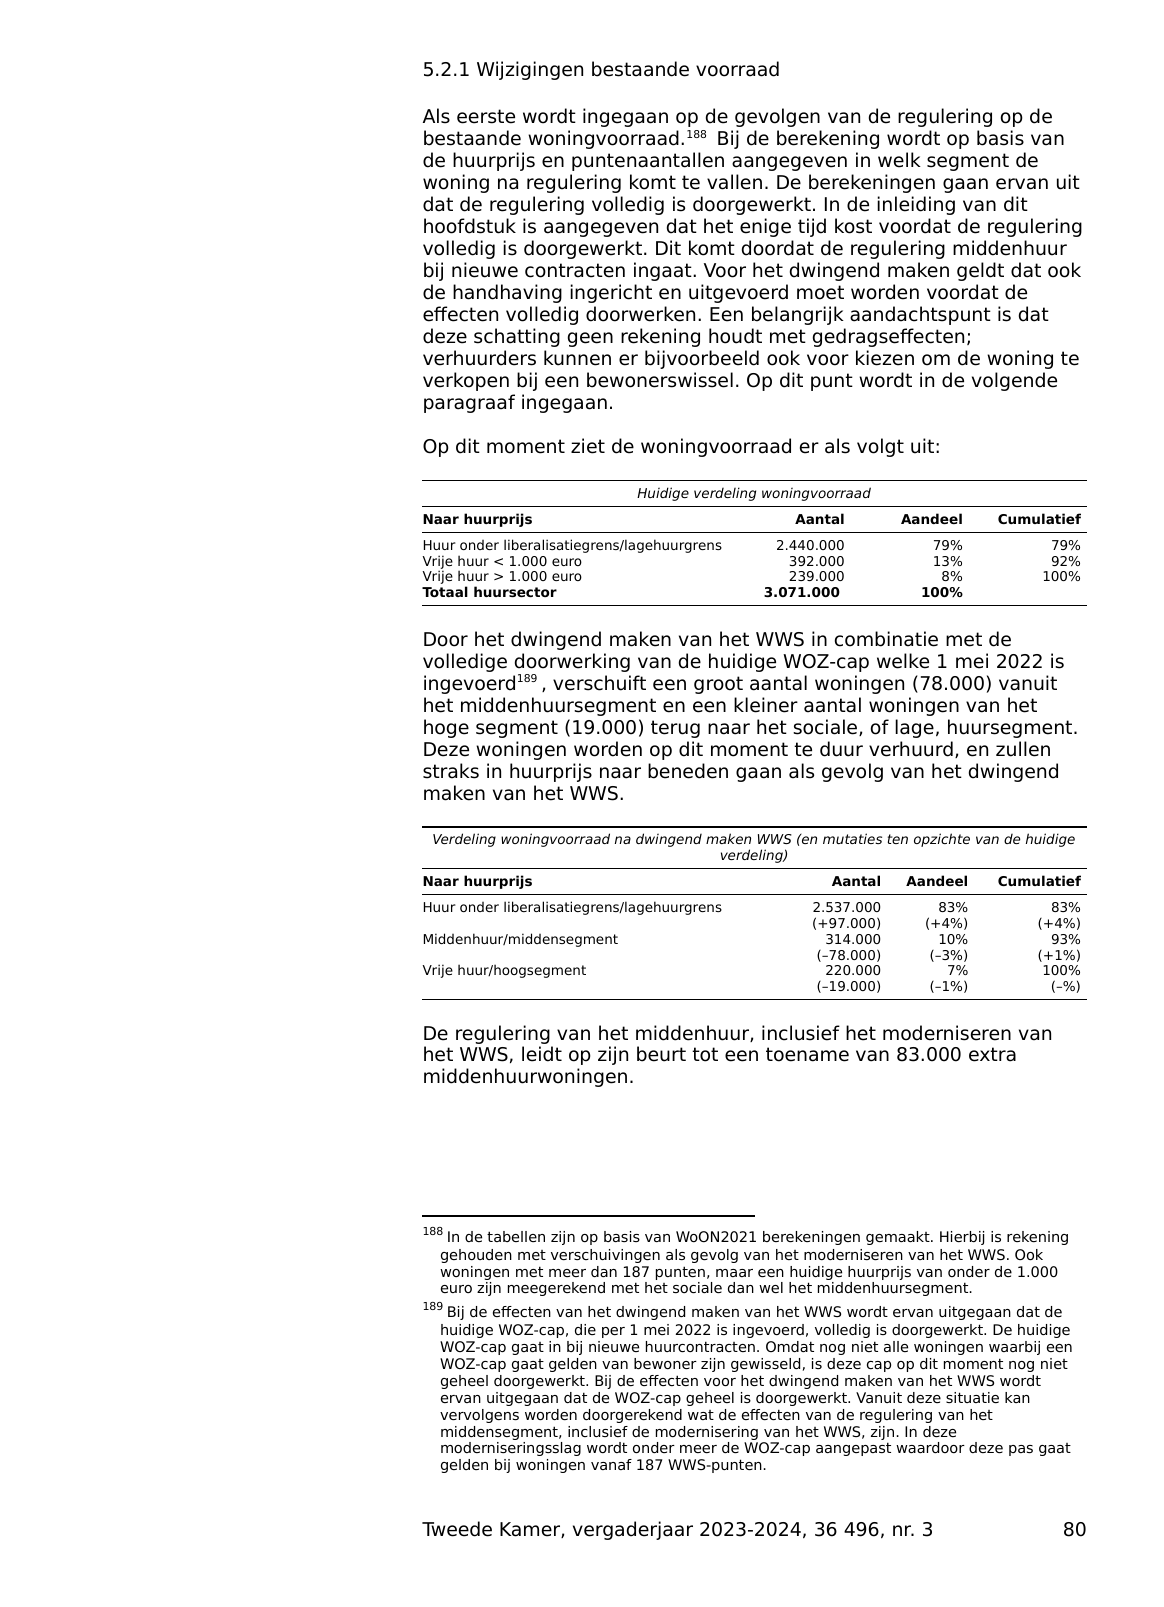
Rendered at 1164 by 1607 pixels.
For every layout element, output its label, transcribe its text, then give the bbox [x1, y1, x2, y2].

table_cell 79% [969, 533, 1087, 553]
text Door het dwingend maken van het WWS in combinatie met de volledige doorwerking van de huidige WOZ-cap welke 1 mei 2022 is ingevoerd, verschuift een groot aantal woningen (78.000) vanuit het middenhuursegment en een kleiner aantal woningen van het hoge segment (19.000) terug naar het sociale, of lage, huursegment. Deze woningen worden op dit moment te duur verhuurd, en zullen straks in huurprijs naar beneden gaan als gevolg van het dwingend maken van het WWS. [422, 629, 1087, 804]
table_cell Vrije huur > 1.000 euro [422, 569, 732, 585]
table_cell 220.000 (–19.000) [791, 963, 887, 999]
text Bij de effecten van het dwingend maken van het WWS wordt ervan uitgegaan dat de huidige WOZ-cap, die per 1 mei 2022 is ingevoerd, volledig is doorgewerkt. De huidige WOZ-cap gaat in bij nieuwe huurcontracten. Omdat nog niet alle woningen waarbij een WOZ-cap gaat gelden van bewoner zijn gewisseld, is deze cap op dit moment nog niet geheel doorgewerkt. Bij de effecten voor het dwingend maken van het WWS wordt ervan uitgegaan dat de WOZ-cap geheel is doorgewerkt. Vanuit deze situatie kan vervolgens worden doorgerekend wat de effecten van de regulering van het middensegment, inclusief de modernisering van het WWS, zijn. In deze moderniseringsslag wordt onder meer de WOZ-cap aangepast waardoor deze pas gaat gelden bij woningen vanaf 187 WWS-punten. [422, 1300, 1087, 1474]
text In de tabellen zijn op basis van WoON2021 berekeningen gemaakt. Hierbij is rekening gehouden met verschuivingen als gevolg van het moderniseren van het WWS. Ook woningen met meer dan 187 punten, maar een huidige huurprijs van onder de 1.000 euro zijn meegerekend met het sociale dan wel het middenhuursegment. [422, 1225, 1087, 1297]
table_cell 10% (–3%) [887, 932, 974, 963]
table_cell 92% [969, 554, 1087, 569]
table_cell Aantal [791, 869, 887, 894]
text Als eerste wordt ingegaan op de gevolgen van de regulering op de bestaande woningvoorraad. Bij de berekening wordt op basis van de huurprijs en puntenaantallen aangegeven in welk segment de woning na regulering komt te vallen. De berekeningen gaan ervan uit dat de regulering volledig is doorgewerkt. In de inleiding van dit hoofdstuk is aangegeven dat het enige tijd kost voordat de regulering volledig is doorgewerkt. Dit komt doordat de regulering middenhuur bij nieuwe contracten ingaat. Voor het dwingend maken geldt dat ook de handhaving ingericht en uitgevoerd moet worden voordat de effecten volledig doorwerken. Een belangrijk aandachtspunt is dat deze schatting geen rekening houdt met gedragseffecten; verhuurders kunnen er bijvoorbeeld ook voor kiezen om de woning te verkopen bij een bewonerswissel. Op dit punt wordt in de volgende paragraaf ingegaan. [422, 106, 1087, 414]
table_cell Cumulatief [969, 507, 1087, 532]
table_cell 83% (+4%) [974, 895, 1087, 932]
table_cell Aandeel [887, 869, 974, 894]
subtitle 5.2.1 Wijzigingen bestaande voorraad [422, 59, 1087, 81]
table_cell 83% (+4%) [887, 895, 974, 932]
table_cell 79% [850, 533, 968, 553]
table_cell 2.440.000 [732, 533, 850, 553]
table_cell 314.000 (–78.000) [791, 932, 887, 963]
table_cell 3.071.000 [732, 585, 850, 605]
table_header Huidige verdeling woningvoorraad [422, 481, 1087, 506]
text Op dit moment ziet de woningvoorraad er als volgt uit: [422, 436, 1087, 458]
table_cell 7% (–1%) [887, 963, 974, 999]
table_cell 8% [850, 569, 968, 585]
table_cell [969, 585, 1087, 605]
table_cell 2.537.000 (+97.000) [791, 895, 887, 932]
table_cell 100% [969, 569, 1087, 585]
table_cell Vrije huur < 1.000 euro [422, 554, 732, 569]
table_cell 392.000 [732, 554, 850, 569]
table_cell Middenhuur/middensegment [422, 932, 791, 963]
table_cell Naar huurprijs [422, 869, 791, 894]
table_cell Vrije huur/hoogsegment [422, 963, 791, 999]
table_cell Totaal huursector [422, 585, 732, 605]
table_cell Cumulatief [974, 869, 1087, 894]
table_cell Naar huurprijs [422, 507, 732, 532]
table_cell 100% (–%) [974, 963, 1087, 999]
table_cell Huur onder liberalisatiegrens/lagehuurgrens [422, 533, 732, 553]
table_cell 100% [850, 585, 968, 605]
table_cell 13% [850, 554, 968, 569]
table_cell Huur onder liberalisatiegrens/lagehuurgrens [422, 895, 791, 932]
table_cell 239.000 [732, 569, 850, 585]
text De regulering van het middenhuur, inclusief het moderniseren van het WWS, leidt op zijn beurt tot een toename van 83.000 extra middenhuurwoningen. [422, 1022, 1087, 1088]
table_cell 93% (+1%) [974, 932, 1087, 963]
table_header Verdeling woningvoorraad na dwingend maken WWS (en mutaties ten opzichte van de huidige verdeling) [422, 828, 1087, 868]
table_cell Aantal [732, 507, 850, 532]
table_cell Aandeel [850, 507, 968, 532]
